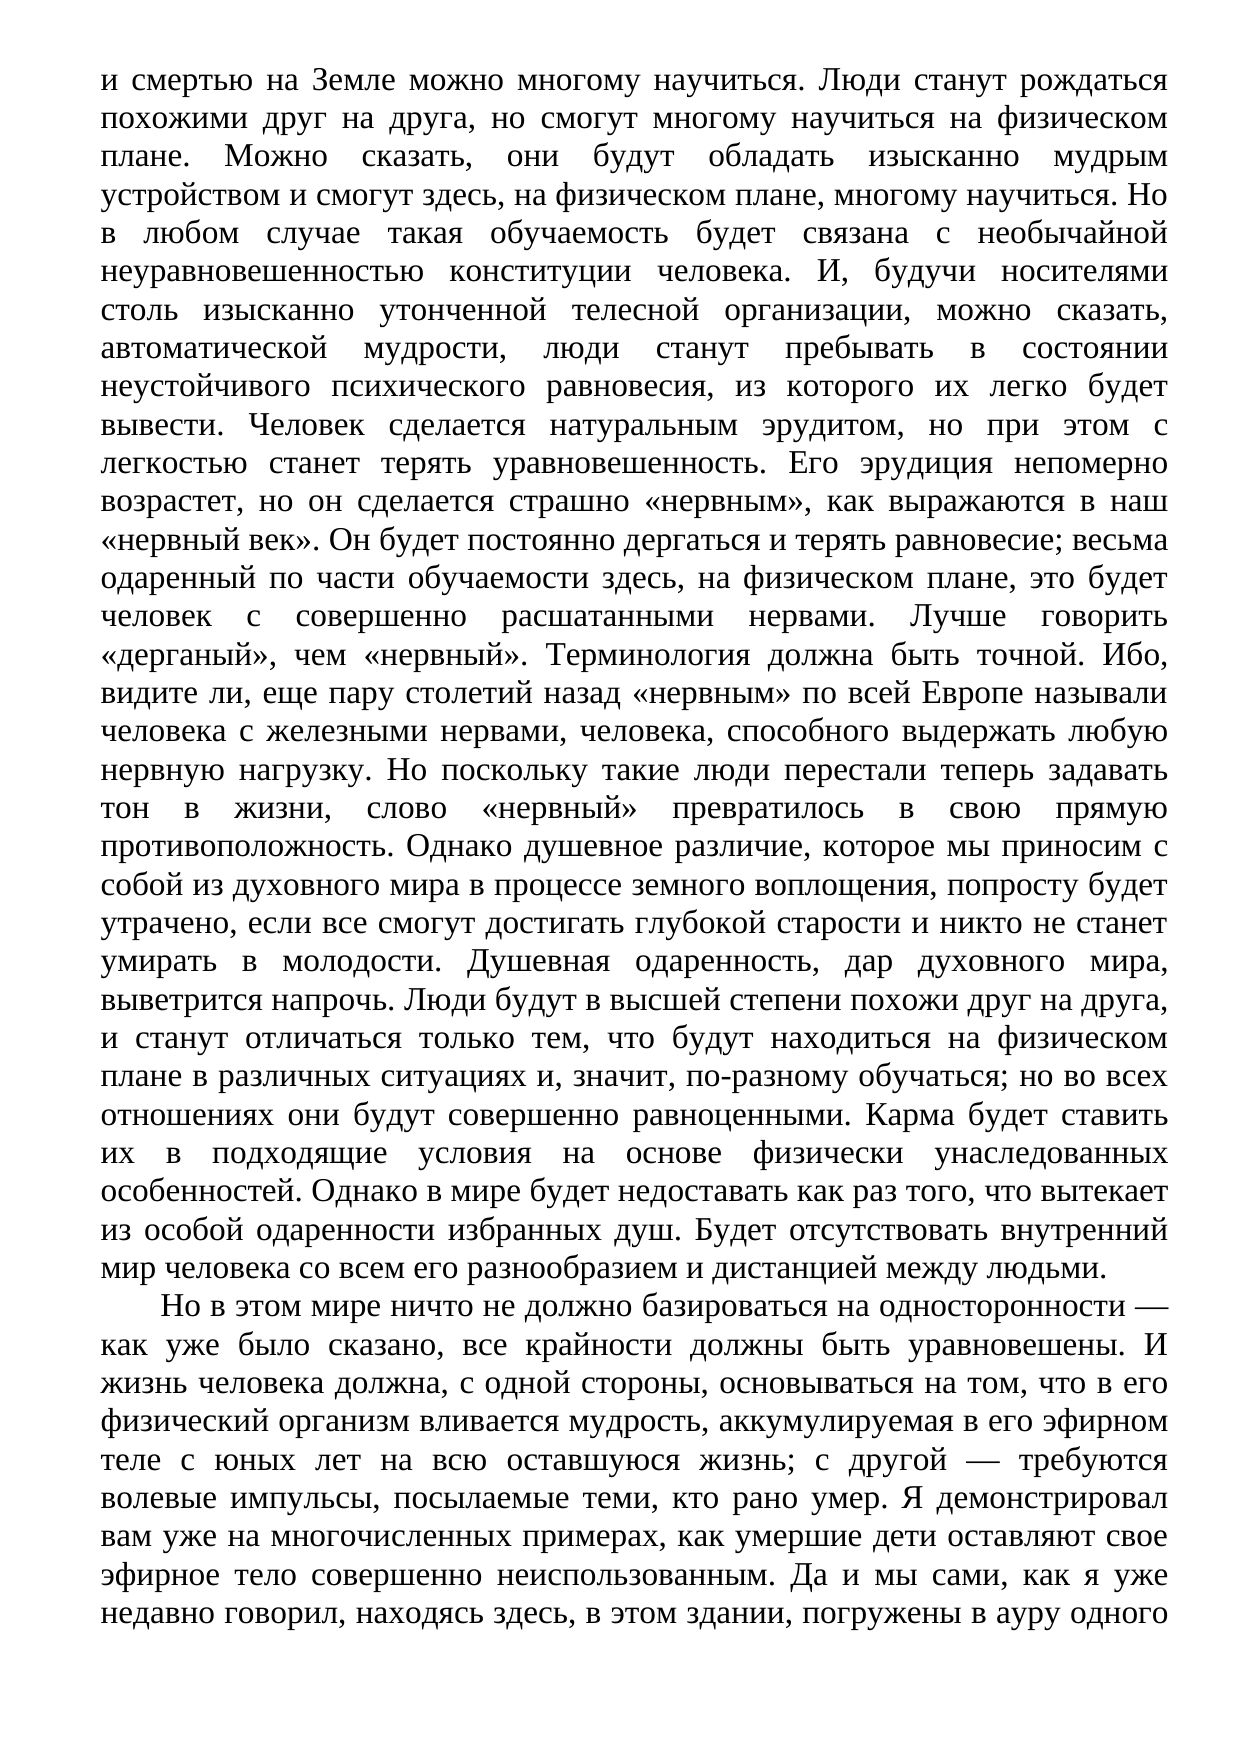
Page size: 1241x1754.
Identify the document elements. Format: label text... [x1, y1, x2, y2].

text и смертью на Земле можно многому научиться. Люди станут рождаться похожими друг на друга, но смогут многому научиться на физическом плане. Можно сказать, они будут обладать изысканно мудрым устройством и смогут здесь, на физическом плане, многому научиться. Но в любом случае такая обучаемость будет связана с необычайной неуравновешенностью конституции человека. И, будучи носителями столь изысканно утонченной телесной организации, можно сказать, автоматической мудрости, люди станут пребывать в состоянии неустойчивого психического равновесия, из которого их легко будет вывести. Человек сделается натуральным эрудитом, но при этом с легкостью станет терять уравновешенность. Его эрудиция непомерно возрастет, но он сделается страшно «нервным», как выражаются в наш «нервный век». Он будет постоянно дергаться и терять равновесие; весьма одаренный по части обучаемости здесь, на физическом плане, это будет человек с совершенно расшатанными нервами. Лучше говорить «дерганый», чем «нервный». Терминология должна быть точной. Ибо, видите ли, еще пару столетий назад «нервным» по всей Европе называли человека с железными нервами, человека, способного выдержать любую нервную нагрузку. Но поскольку такие люди перестали теперь задавать тон в жизни, слово «нервный» превратилось в свою прямую противоположность. Однако душевное различие, которое мы приносим с собой из духовного мира в процессе земного воплощения, попросту будет утрачено, если все смогут достигать глубокой старости и никто не станет умирать в молодости. Душевная одаренность, дар духовного мира, выветрится напрочь. Люди будут в высшей степени похожи друг на друга, и станут отличаться только тем, что будут находиться на физическом плане в различных ситуациях и, значит, по-разному обучаться; но во всех отношениях они будут совершенно равноценными. Карма будет ставить их в подходящие условия на основе физически унаследованных особенностей. Однако в мире будет недоставать как раз того, что вытекает из особой одаренности избранных душ. Будет отсутствовать внутренний мир человека со всем его разнообразием и дистанцией между людьми. [100, 59, 1169, 1286]
text Но в этом мире ничто не должно базироваться на односторонности — как уже было сказано, все крайности должны быть уравновешены. И жизнь человека должна, с одной стороны, основываться на том, что в его физический организм вливается мудрость, аккумулируемая в его эфирном теле с юных лет на всю оставшуюся жизнь; с другой — требуются волевые импульсы, посылаемые теми, кто рано умер. Я демонстрировал вам уже на многочисленных примерах, как умершие дети оставляют свое эфирное тело совершенно неиспользованным. Да и мы сами, как я уже недавно говорил, находясь здесь, в этом здании, погружены в ауру одного [100, 1286, 1169, 1631]
